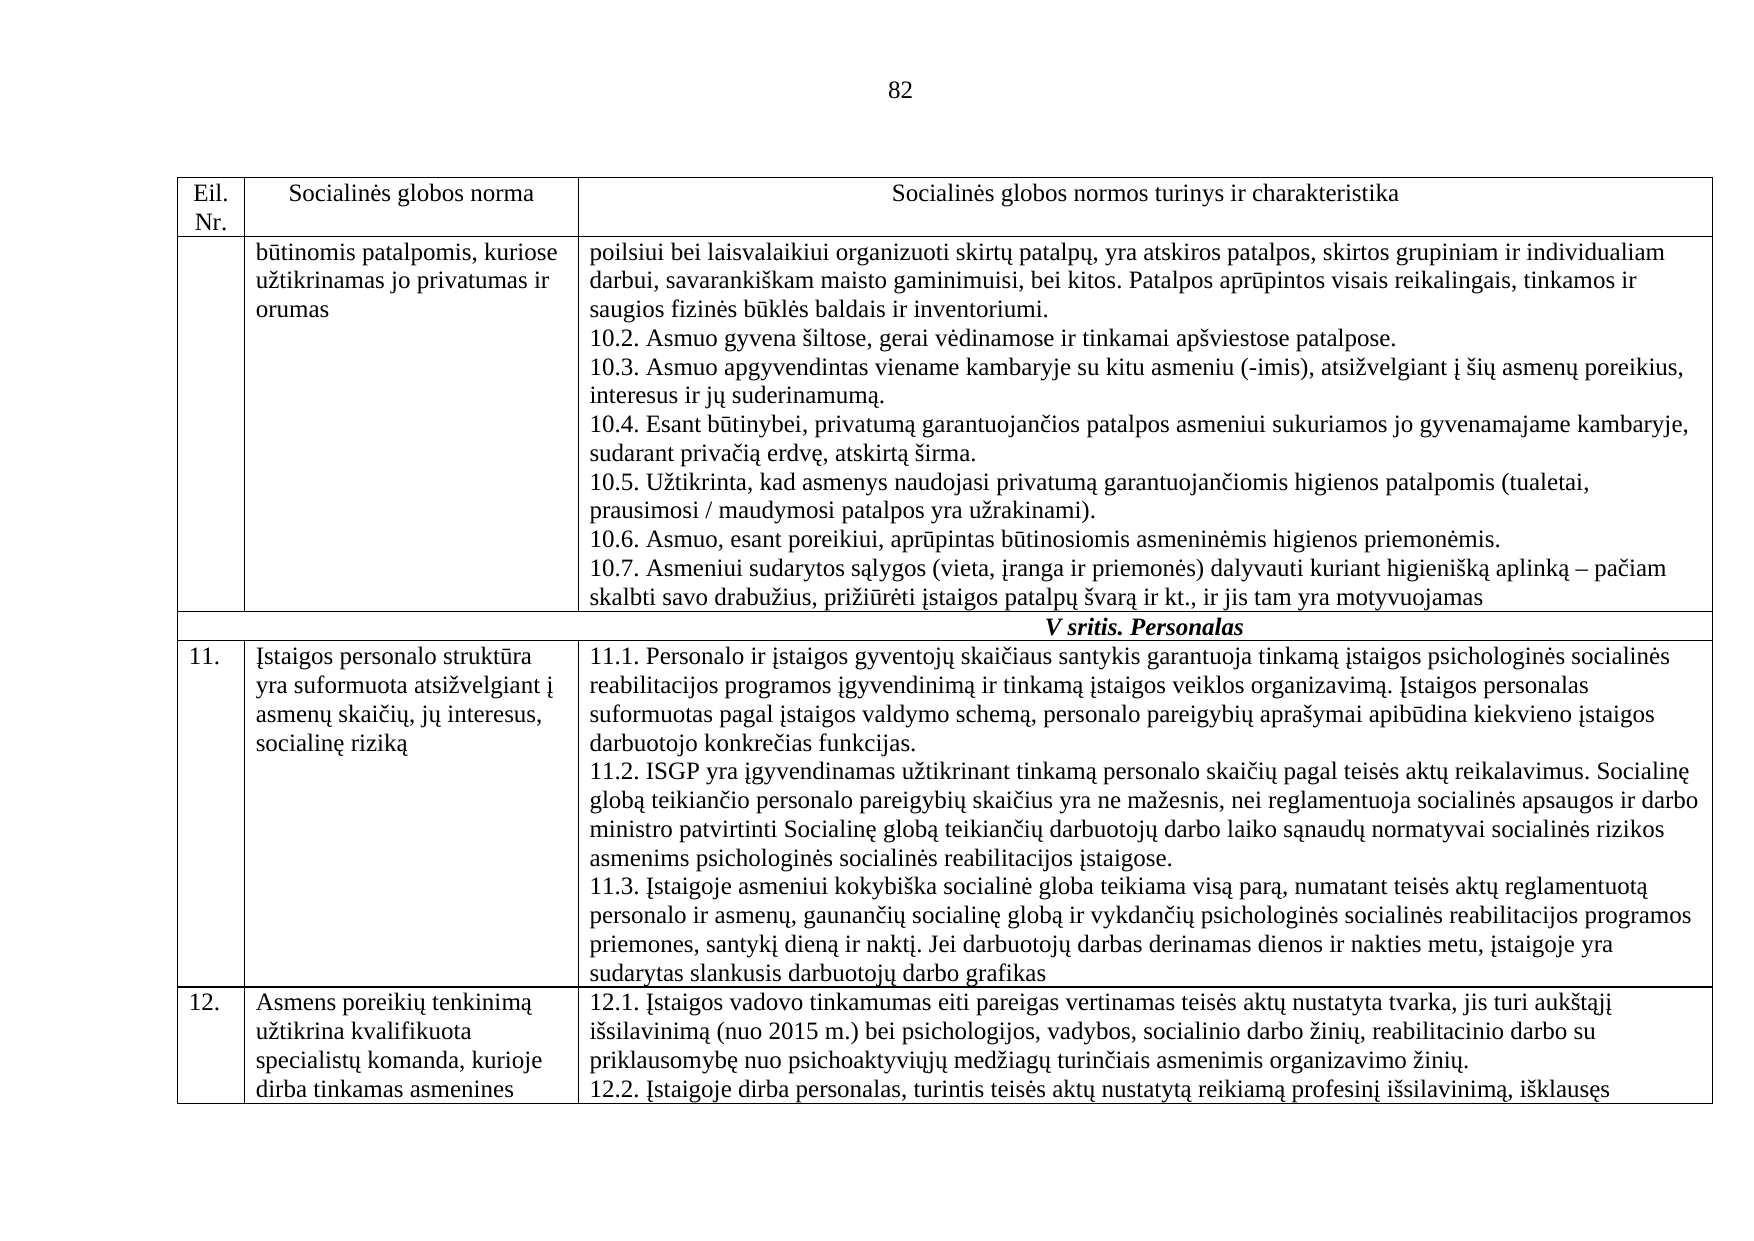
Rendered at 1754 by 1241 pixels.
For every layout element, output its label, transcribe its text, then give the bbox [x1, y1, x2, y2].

table_header Socialinės globos norma [245, 178, 578, 236]
table_cell 11.1. Personalo ir įstaigos gyventojų skaičiaus santykis garantuoja tinkamą įstaigos psichologinės socialinės reabilitacijos programos įgyvendinimą ir tinkamą įstaigos veiklos organizavimą. Įstaigos personalas suformuotas pagal įstaigos valdymo schemą, personalo pareigybių aprašymai apibūdina kiekvieno įstaigos darbuotojo konkrečias funkcijas. 11.2. ISGP yra įgyvendinamas užtikrinant tinkamą personalo skaičių pagal teisės aktų reikalavimus. Socialinę globą teikiančio personalo pareigybių skaičius yra ne mažesnis, nei reglamentuoja socialinės apsaugos ir darbo ministro patvirtinti Socialinę globą teikiančių darbuotojų darbo laiko sąnaudų normatyvai socialinės rizikos asmenims psichologinės socialinės reabilitacijos įstaigose. 11.3. Įstaigoje asmeniui kokybiška socialinė globa teikiama visą parą, numatant teisės aktų reglamentuotą personalo ir asmenų, gaunančių socialinę globą ir vykdančių psichologinės socialinės reabilitacijos programos priemones, santykį dieną ir naktį. Jei darbuotojų darbas derinamas dienos ir nakties metu, įstaigoje yra sudarytas slankusis darbuotojų darbo grafikas [579, 641, 1712, 986]
table_cell būtinomis patalpomis, kuriose užtikrinamas jo privatumas ir orumas [245, 237, 578, 611]
table_header Eil. Nr. [178, 178, 244, 236]
table_cell Įstaigos personalo struktūra yra suformuota atsižvelgiant į asmenų skaičių, jų interesus, socialinę riziką [245, 641, 578, 986]
table_cell 11. [178, 641, 244, 986]
table_cell 12.1. Įstaigos vadovo tinkamumas eiti pareigas vertinamas teisės aktų nustatyta tvarka, jis turi aukštąjį išsilavinimą (nuo 2015 m.) bei psichologijos, vadybos, socialinio darbo žinių, reabilitacinio darbo su priklausomybę nuo psichoaktyviųjų medžiagų turinčiais asmenimis organizavimo žinių. 12.2. Įstaigoje dirba personalas, turintis teisės aktų nustatytą reikiamą profesinį išsilavinimą, išklausęs [579, 988, 1712, 1102]
table_cell Asmens poreikių tenkinimą užtikrina kvalifikuota specialistų komanda, kurioje dirba tinkamas asmenines [245, 988, 578, 1102]
table_cell poilsiui bei laisvalaikiui organizuoti skirtų patalpų, yra atskiros patalpos, skirtos grupiniam ir individualiam darbui, savarankiškam maisto gaminimuisi, bei kitos. Patalpos aprūpintos visais reikalingais, tinkamos ir saugios fizinės būklės baldais ir inventoriumi. 10.2. Asmuo gyvena šiltose, gerai vėdinamose ir tinkamai apšviestose patalpose. 10.3. Asmuo apgyvendintas viename kambaryje su kitu asmeniu (-imis), atsižvelgiant į šių asmenų poreikius, interesus ir jų suderinamumą. 10.4. Esant būtinybei, privatumą garantuojančios patalpos asmeniui sukuriamos jo gyvenamajame kambaryje, sudarant privačią erdvę, atskirtą širma. 10.5. Užtikrinta, kad asmenys naudojasi privatumą garantuojančiomis higienos patalpomis (tualetai, prausimosi / maudymosi patalpos yra užrakinami). 10.6. Asmuo, esant poreikiui, aprūpintas būtinosiomis asmeninėmis higienos priemonėmis. 10.7. Asmeniui sudarytos sąlygos (vieta, įranga ir priemonės) dalyvauti kuriant higienišką aplinką – pačiam skalbti savo drabužius, prižiūrėti įstaigos patalpų švarą ir kt., ir jis tam yra motyvuojamas [579, 237, 1712, 611]
table_cell [244, 612, 578, 640]
table_cell 12. [178, 988, 244, 1102]
table_cell [178, 612, 244, 640]
table_cell [178, 237, 244, 611]
table_cell V sritis. Personalas [578, 612, 1712, 640]
table_header Socialinės globos normos turinys ir charakteristika [579, 178, 1712, 236]
